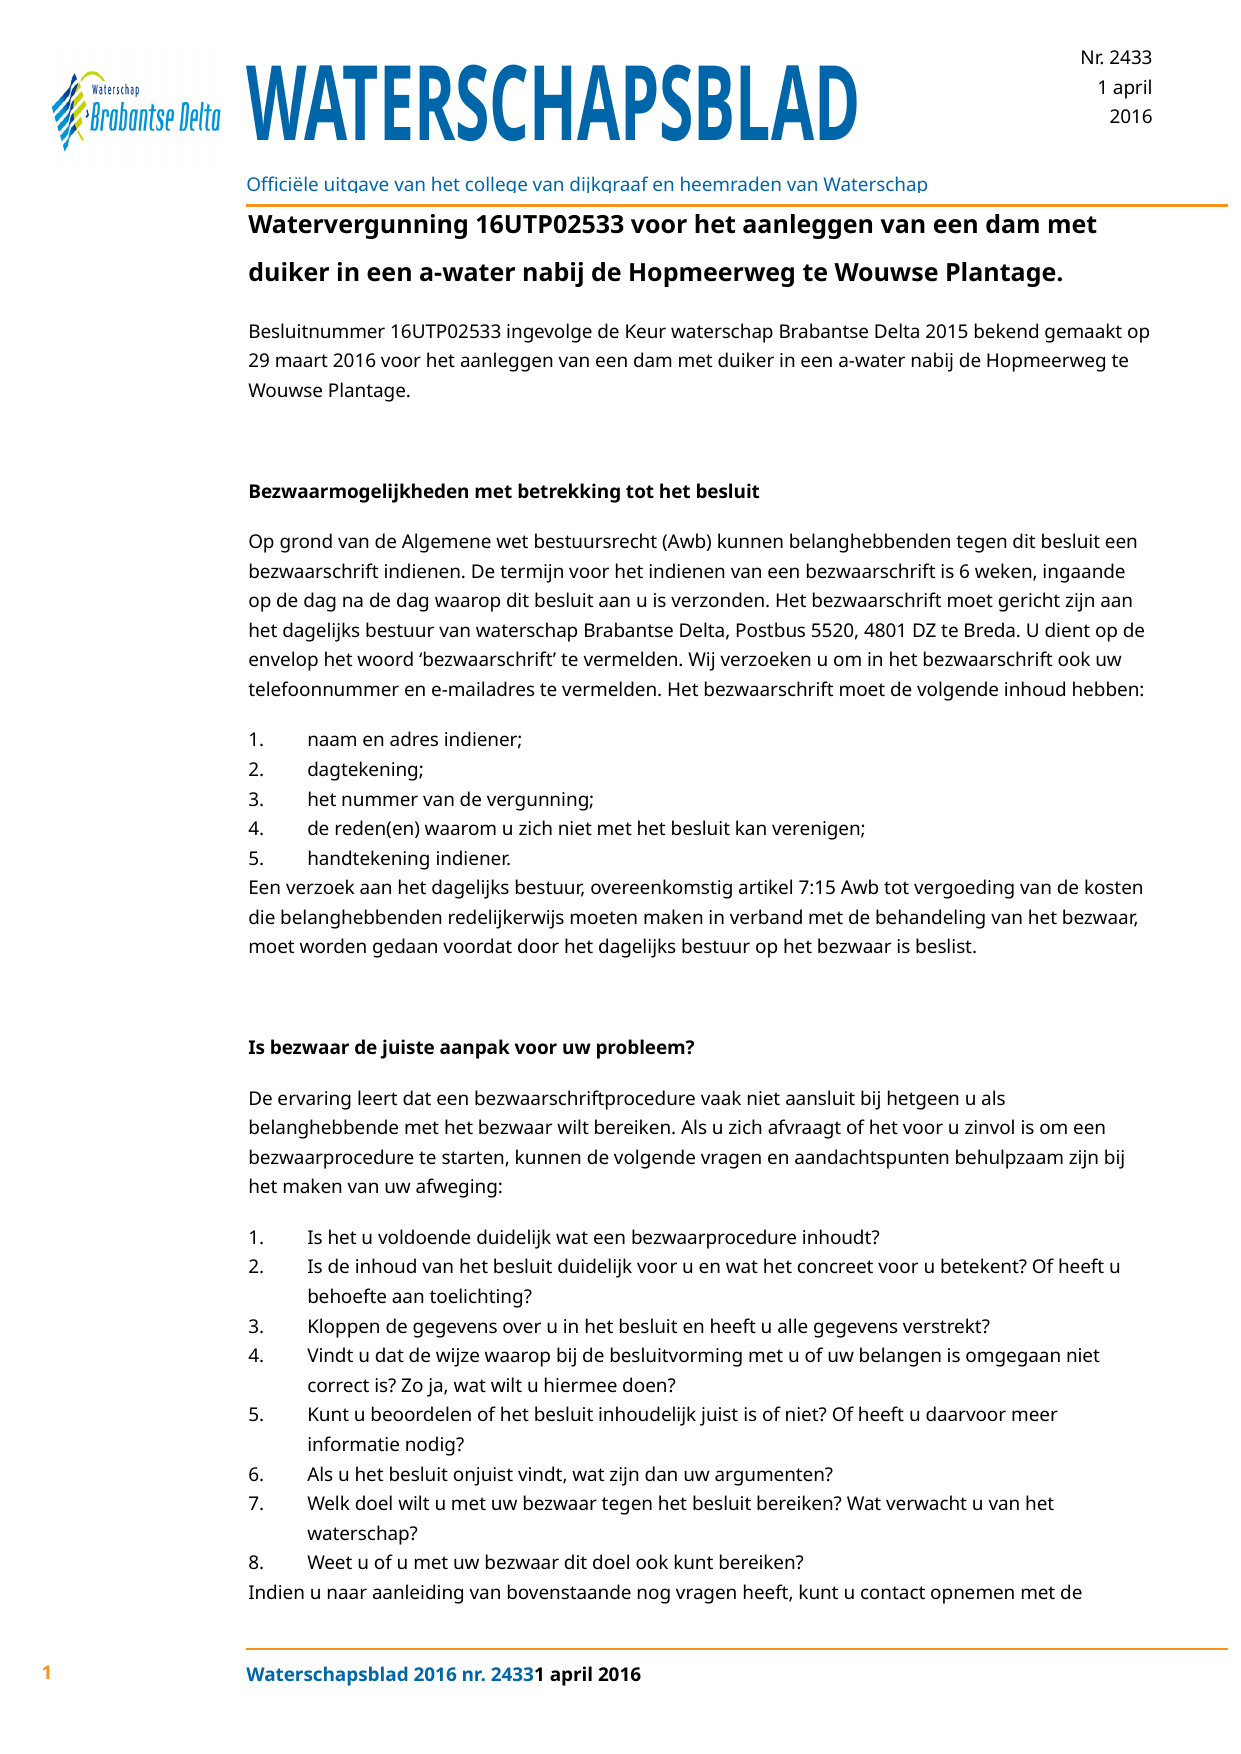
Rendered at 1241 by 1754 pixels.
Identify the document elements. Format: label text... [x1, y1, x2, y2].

list de reden(en) waarom u zich niet met het besluit kan verenigen; [248, 815, 1152, 841]
text Is bezwaar de juiste aanpak voor uw probleem? [248, 1034, 1152, 1060]
list Vindt u dat de wijze waarop bij de besluitvorming met u of uw belangen is omgegaan niet correct is? Zo ja, wat wilt u hiermee doen? [248, 1342, 1152, 1398]
text Besluitnummer 16UTP02533 ingevolge de Keur waterschap Brabantse Delta 2015 bekend gemaakt op 29 maart 2016 voor het aanleggen van een dam met duiker in een a-water nabij de Hopmeerweg te Wouwse Plantage. [248, 318, 1152, 403]
list Weet u of u met uw bezwaar dit doel ook kunt bereiken? [248, 1549, 1152, 1575]
list handtekening indiener. [248, 845, 1152, 871]
text De ervaring leert dat een bezwaarschriftprocedure vaak niet aansluit bij hetgeen u als belanghebbende met het bezwaar wilt bereiken. Als u zich afvraagt of het voor u zinvol is om een bezwaarprocedure te starten, kunnen de volgende vragen en aandachtspunten behulpzaam zijn bij het maken van uw afweging: [248, 1085, 1152, 1199]
list Als u het besluit onjuist vindt, wat zijn dan uw argumenten? [248, 1461, 1152, 1487]
list dagtekening; [248, 756, 1152, 782]
list naam en adres indiener; [248, 727, 1152, 752]
text Watervergunning 16UTP02533 voor het aanleggen van een dam met duiker in een a-water nabij de Hopmeerweg te Wouwse Plantage. [248, 207, 1152, 288]
text Indien u naar aanleiding van bovenstaande nog vragen heeft, kunt u contact opnemen met de [248, 1579, 1152, 1605]
picture [41, 47, 231, 172]
list Kloppen de gegevens over u in het besluit en heeft u alle gegevens verstrekt? [248, 1313, 1152, 1339]
list Welk doel wilt u met uw bezwaar tegen het besluit bereiken? Wat verwacht u van het waterschap? [248, 1490, 1152, 1546]
list Is de inhoud van het besluit duidelijk voor u en wat het concreet voor u betekent? Of heeft u behoefte aan toelichting? [248, 1254, 1152, 1309]
text Een verzoek aan het dagelijks bestuur, overeenkomstig artikel 7:15 Awb tot vergoeding van de kosten die belanghebbenden redelijkerwijs moeten maken in verband met de behandeling van het bezwaar, moet worden gedaan voordat door het dagelijks bestuur op het bezwaar is beslist. [248, 874, 1152, 959]
list Kunt u beoordelen of het besluit inhoudelijk juist is of niet? Of heeft u daarvoor meer informatie nodig? [248, 1402, 1152, 1457]
text Op grond van de Algemene wet bestuursrecht (Awb) kunnen belanghebbenden tegen dit besluit een bezwaarschrift indienen. De termijn voor het indienen van een bezwaarschrift is 6 weken, ingaande op de dag na de dag waarop dit besluit aan u is verzonden. Het bezwaarschrift moet gericht zijn aan het dagelijks bestuur van waterschap Brabantse Delta, Postbus 5520, 4801 DZ te Breda. U dient op de envelop het woord ‘bezwaarschrift’ te vermelden. Wij verzoeken u om in het bezwaarschrift ook uw telefoonnummer en e‑mailadres te vermelden. Het bezwaarschrift moet de volgende inhoud hebben: [248, 528, 1152, 702]
list het nummer van de vergunning; [248, 786, 1152, 812]
text Bezwaarmogelijkheden met betrekking tot het besluit [248, 478, 1152, 504]
list Is het u voldoende duidelijk wat een bezwaarprocedure inhoudt? [248, 1224, 1152, 1250]
